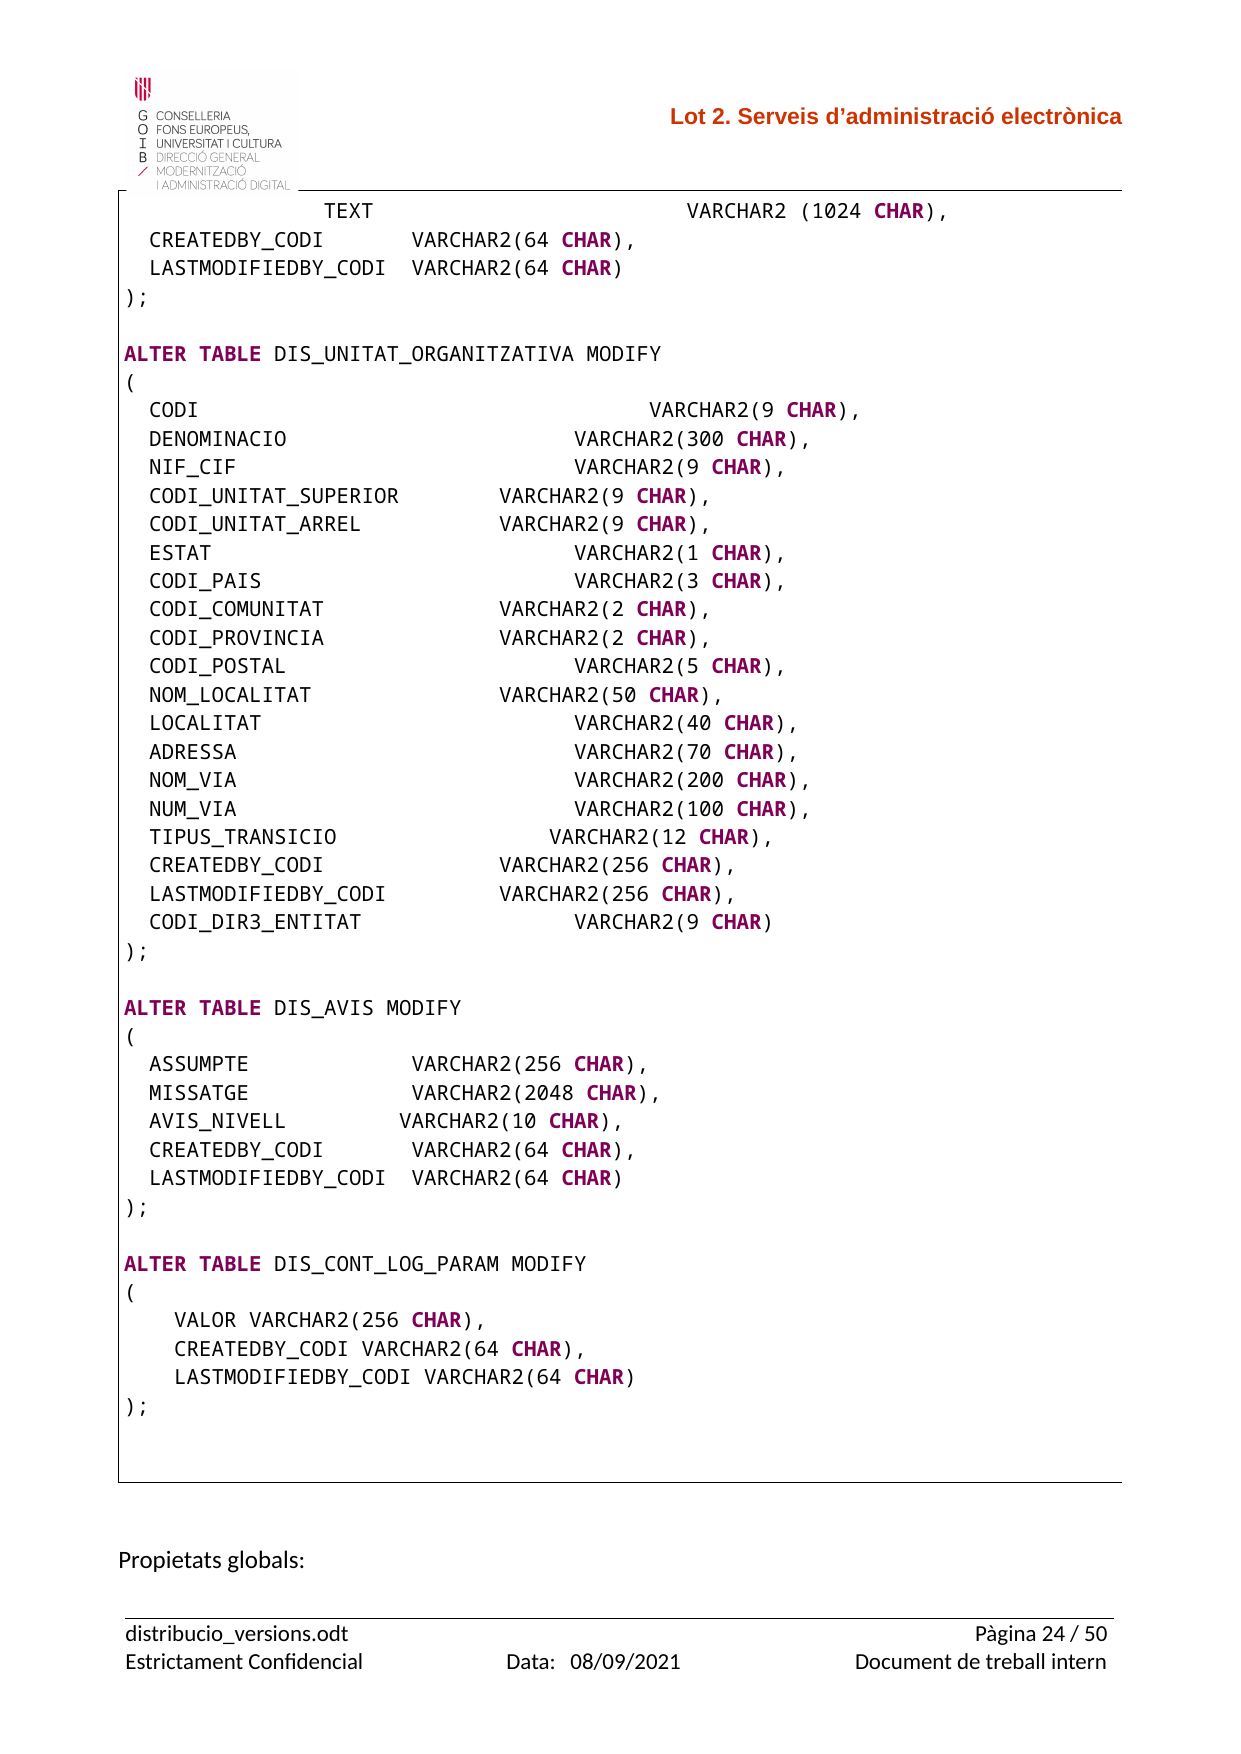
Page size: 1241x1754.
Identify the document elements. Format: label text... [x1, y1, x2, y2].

table_header TEXT VARCHAR2 (1024 CHAR), CREATEDBY_CODI VARCHAR2(64 CHAR), LASTMODIFIEDBY_CODI VARCHAR2(64 CHAR) ); ALTER TABLE DIS_UNITAT_ORGANITZATIVA MODIFY ( CODI VARCHAR2(9 CHAR), DENOMINACIO VARCHAR2(300 CHAR), NIF_CIF VARCHAR2(9 CHAR), CODI_UNITAT_SUPERIOR VARCHAR2(9 CHAR), CODI_UNITAT_ARREL VARCHAR2(9 CHAR), ESTAT VARCHAR2(1 CHAR), CODI_PAIS VARCHAR2(3 CHAR), CODI_COMUNITAT VARCHAR2(2 CHAR), CODI_PROVINCIA VARCHAR2(2 CHAR), CODI_POSTAL VARCHAR2(5 CHAR), NOM_LOCALITAT VARCHAR2(50 CHAR), LOCALITAT VARCHAR2(40 CHAR), ADRESSA VARCHAR2(70 CHAR), NOM_VIA VARCHAR2(200 CHAR), NUM_VIA VARCHAR2(100 CHAR), TIPUS_TRANSICIO VARCHAR2(12 CHAR), CREATEDBY_CODI VARCHAR2(256 CHAR), LASTMODIFIEDBY_CODI VARCHAR2(256 CHAR), CODI_DIR3_ENTITAT VARCHAR2(9 CHAR) ); ALTER TABLE DIS_AVIS MODIFY ( ASSUMPTE VARCHAR2(256 CHAR), MISSATGE VARCHAR2(2048 CHAR), AVIS_NIVELL VARCHAR2(10 CHAR), CREATEDBY_CODI VARCHAR2(64 CHAR), LASTMODIFIEDBY_CODI VARCHAR2(64 CHAR) ); ALTER TABLE DIS_CONT_LOG_PARAM MODIFY ( VALOR VARCHAR2(256 CHAR), CREATEDBY_CODI VARCHAR2(64 CHAR), LASTMODIFIEDBY_CODI VARCHAR2(64 CHAR) ); [119, 191, 1122, 1482]
text Propietats globals: [118, 1544, 1122, 1574]
picture [126, 70, 299, 197]
